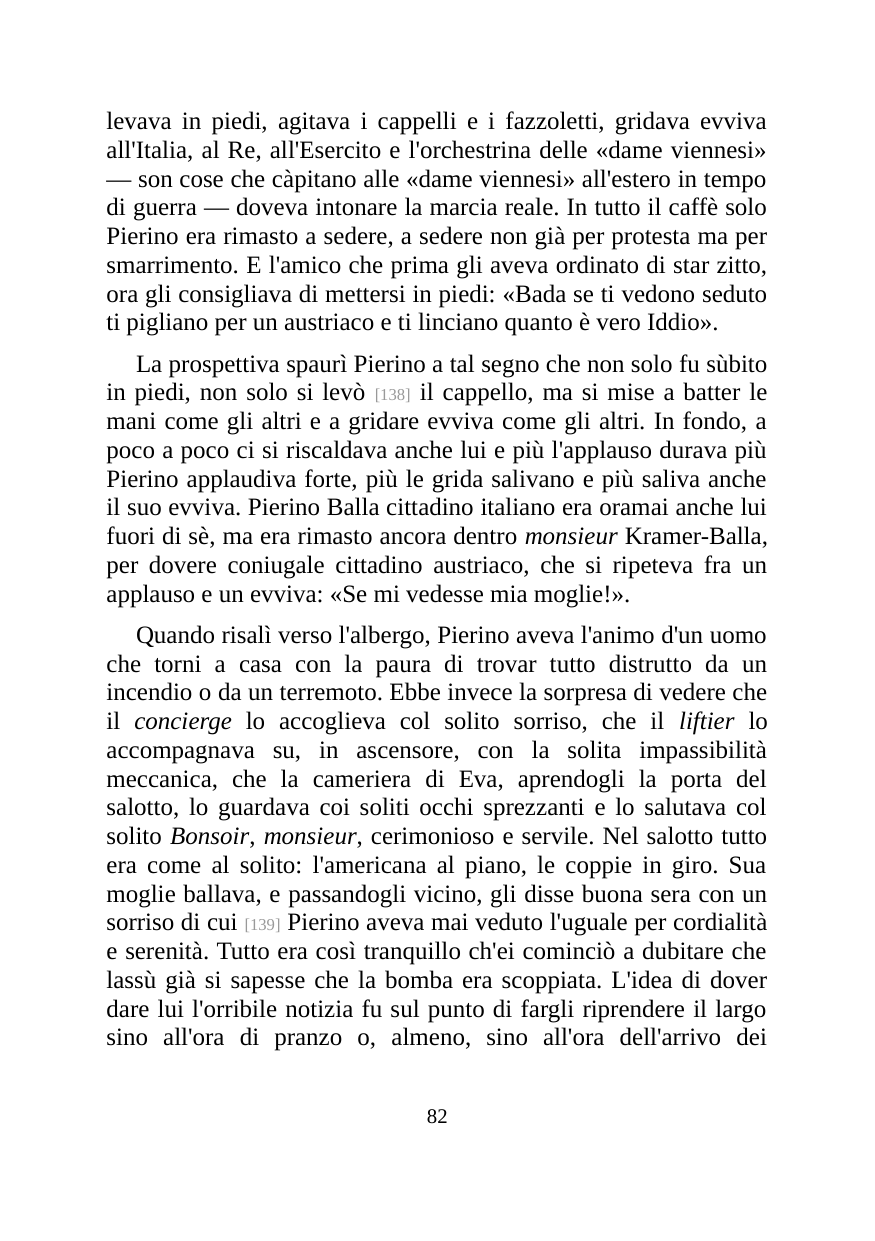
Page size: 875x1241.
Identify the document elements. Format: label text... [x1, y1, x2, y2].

text La prospettiva spaurì Pierino a tal segno che non solo fu sùbito in piedi, non solo si levò [138] il cappello, ma si mise a batter le mani come gli altri e a gridare evviva come gli altri. In fondo, a poco a poco ci si riscaldava anche lui e più l'applauso durava più Pierino applaudiva forte, più le grida salivano e più saliva anche il suo evviva. Pierino Balla cittadino italiano era oramai anche lui fuori di sè, ma era rimasto ancora dentro monsieur Kramer-Balla, per dovere coniugale cittadino austriaco, che si ripeteva fra un applauso e un evviva: «Se mi vedesse mia moglie!». [106, 349, 768, 607]
text levava in piedi, agitava i cappelli e i fazzoletti, gridava evviva all'Italia, al Re, all'Esercito e l'orchestrina delle «dame viennesi» — son cose che càpitano alle «dame viennesi» all'estero in tempo di guerra — doveva intonare la marcia reale. In tutto il caffè solo Pierino era rimasto a sedere, a sedere non già per protesta ma per smarrimento. E l'amico che prima gli aveva ordinato di star zitto, ora gli consigliava di mettersi in piedi: «Bada se ti vedono seduto ti pigliano per un austriaco e ti linciano quanto è vero Iddio». [106, 106, 768, 336]
text Quando risalì verso l'albergo, Pierino aveva l'animo d'un uomo che torni a casa con la paura di trovar tutto distrutto da un incendio o da un terremoto. Ebbe invece la sorpresa di vedere che il concierge lo accoglieva col solito sorriso, che il liftier lo accompagnava su, in ascensore, con la solita impassibilità meccanica, che la cameriera di Eva, aprendogli la porta del salotto, lo guardava coi soliti occhi sprezzanti e lo salutava col solito Bonsoir, monsieur, cerimonioso e servile. Nel salotto tutto era come al solito: l'americana al piano, le coppie in giro. Sua moglie ballava, e passandogli vicino, gli disse buona sera con un sorriso di cui [139] Pierino aveva mai veduto l'uguale per cordialità e serenità. Tutto era così tranquillo ch'ei cominciò a dubitare che lassù già si sapesse che la bomba era scoppiata. L'idea di dover dare lui l'orribile notizia fu sul punto di fargli riprendere il largo sino all'ora di pranzo o, almeno, sino all'ora dell'arrivo dei [106, 620, 768, 1051]
